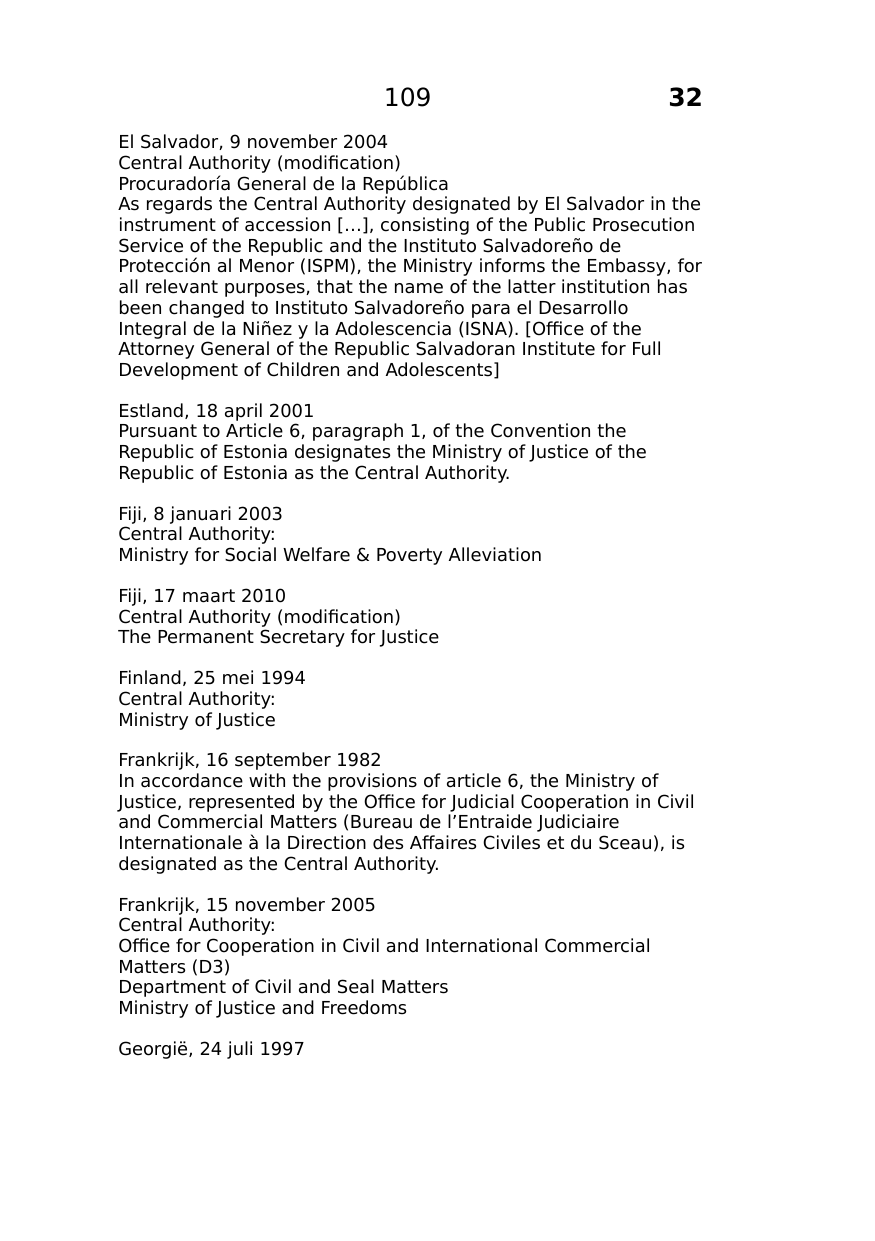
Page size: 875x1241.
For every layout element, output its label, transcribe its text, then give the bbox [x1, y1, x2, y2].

text Central Authority (modification) [118, 153, 703, 173]
text Central Authority: [118, 524, 703, 545]
text As regards the Central Authority designated by El Salvador in the instrument of accession […], consisting of the Public Prosecution Service of the Republic and the Instituto Salvadoreño de Protección al Menor (ISPM), the Ministry informs the Embassy, for all relevant purposes, that the name of the latter institution has been changed to Instituto Salvadoreño para el Desarrollo Integral de la Niñez y la Adolescencia (ISNA). [Office of the Attorney General of the Republic Salvadoran Institute for Full Development of Children and Adolescents] [118, 194, 703, 381]
text Pursuant to Article 6, paragraph 1, of the Convention the Republic of Estonia designates the Ministry of Justice of the Republic of Estonia as the Central Authority. [118, 421, 703, 483]
text Ministry for Social Welfare & Poverty Alleviation [118, 545, 703, 566]
text Central Authority: [118, 915, 703, 936]
text Estland, 18 april 2001 [118, 401, 703, 421]
text The Permanent Secretary for Justice [118, 627, 703, 648]
text Office for Cooperation in Civil and International Commercial Matters (D3) [118, 936, 703, 977]
text Georgië, 24 juli 1997 [118, 1039, 703, 1059]
text Department of Civil and Seal Matters [118, 977, 703, 998]
text Fiji, 8 januari 2003 [118, 503, 703, 524]
text El Salvador, 9 november 2004 [118, 132, 703, 153]
text Fiji, 17 maart 2010 [118, 586, 703, 606]
text Finland, 25 mei 1994 [118, 668, 703, 689]
text Frankrijk, 16 september 1982 [118, 750, 703, 771]
text Procuradoría General de la República [118, 173, 703, 194]
text Frankrijk, 15 november 2005 [118, 894, 703, 915]
text Ministry of Justice and Freedoms [118, 998, 703, 1019]
text Central Authority (modification) [118, 606, 703, 627]
text Ministry of Justice [118, 709, 703, 730]
text In accordance with the provisions of article 6, the Ministry of Justice, represented by the Office for Judicial Cooperation in Civil and Commercial Matters (Bureau de l’Entraide Judiciaire Internationale à la Direction des Affaires Civiles et du Sceau), is designated as the Central Authority. [118, 771, 703, 874]
text Central Authority: [118, 689, 703, 709]
